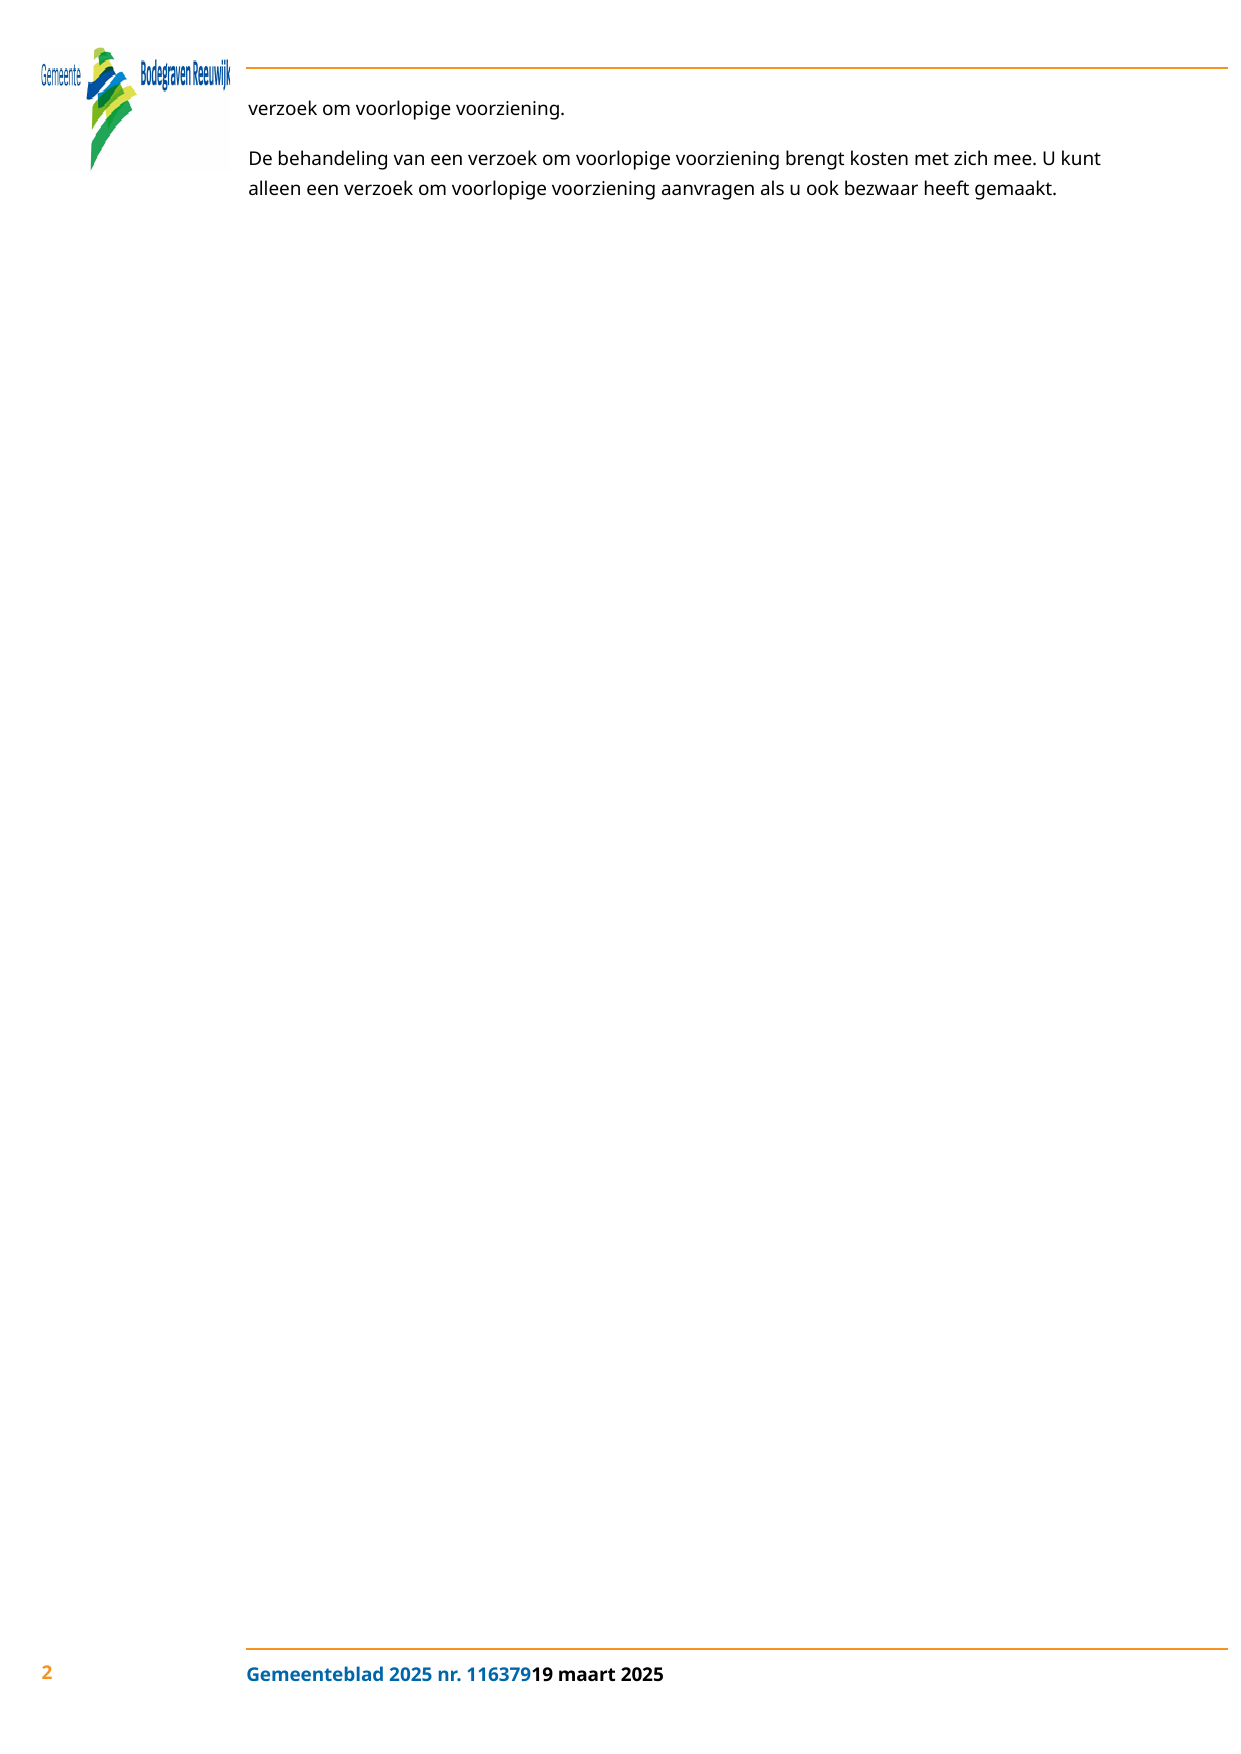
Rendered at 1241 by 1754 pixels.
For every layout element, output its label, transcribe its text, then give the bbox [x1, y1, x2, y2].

text De behandeling van een verzoek om voorlopige voorziening brengt kosten met zich mee. U kunt alleen een verzoek om voorlopige voorziening aanvragen als u ook bezwaar heeft gemaakt. [248, 145, 1152, 201]
text verzoek om voorlopige voorziening. [248, 95, 1152, 121]
picture [41, 47, 231, 172]
